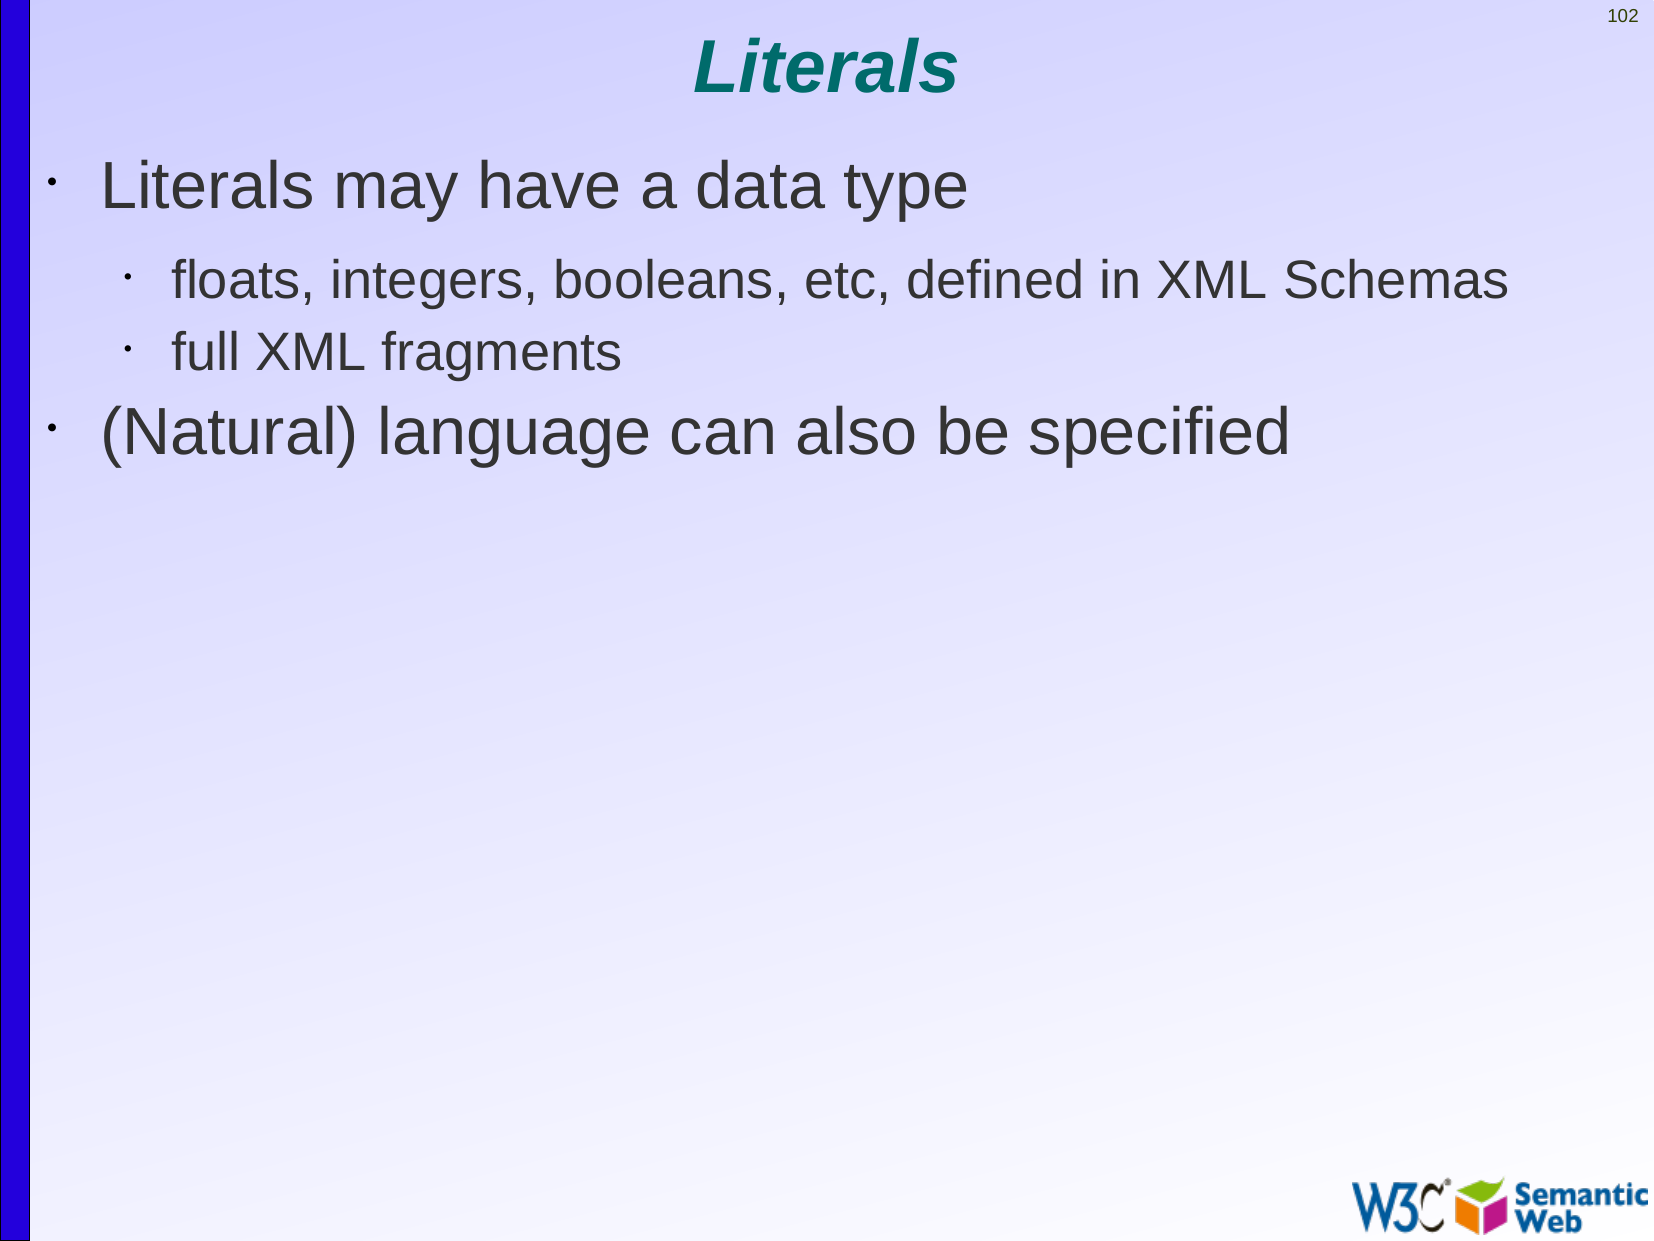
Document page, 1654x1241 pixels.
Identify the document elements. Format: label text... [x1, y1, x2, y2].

title Literals [0, 5, 1654, 125]
picture [1352, 1175, 1648, 1235]
list Literals may have a data type floats, integers, booleans, etc, defined in XML Schemas full XML fragments (Natural) language can also be specified [29, 147, 1624, 1134]
